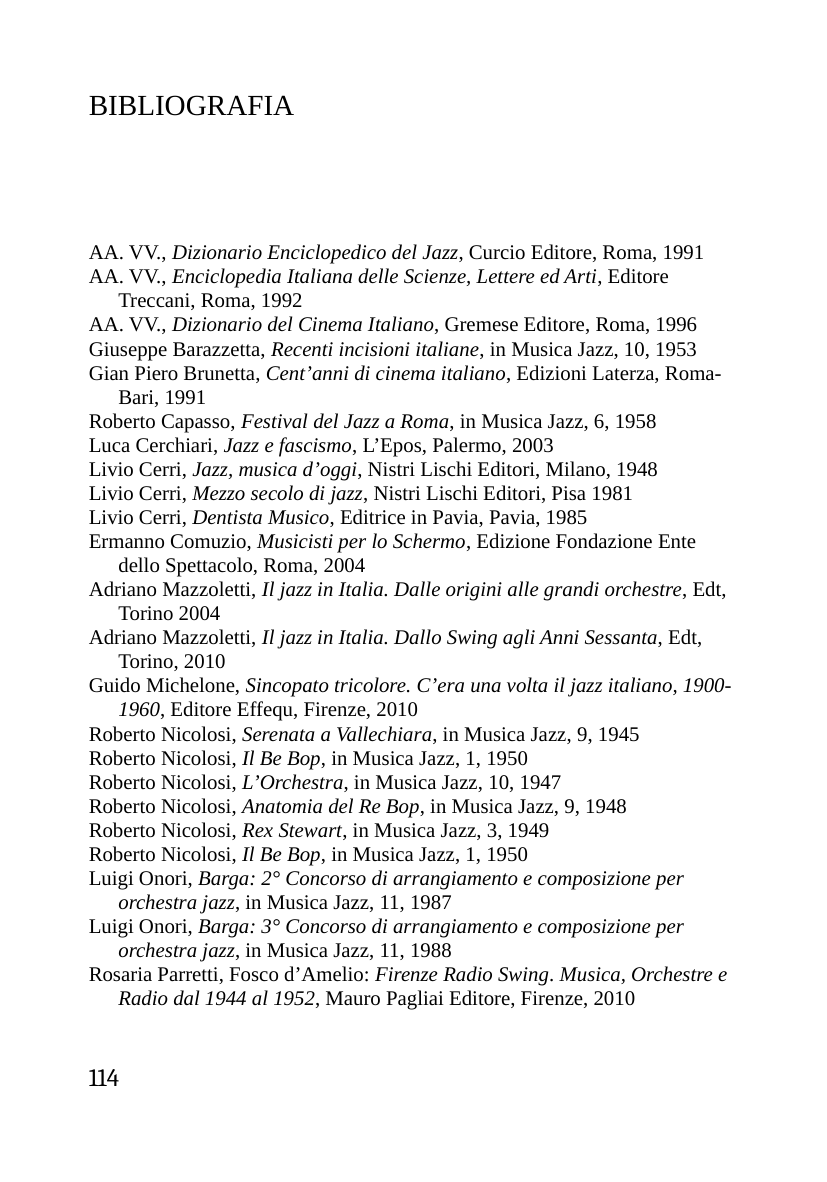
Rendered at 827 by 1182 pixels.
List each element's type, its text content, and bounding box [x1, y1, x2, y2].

text Roberto Nicolosi, Il Be Bop, in Musica Jazz, 1, 1950 [88, 842, 738, 866]
text Livio Cerri, Dentista Musico, Editrice in Pavia, Pavia, 1985 [88, 505, 738, 529]
text Roberto Nicolosi, Anatomia del Re Bop, in Musica Jazz, 9, 1948 [88, 794, 738, 818]
text Adriano Mazzoletti, Il jazz in Italia. Dalle origini alle grandi orchestre, Edt, Torino 2004 [88, 577, 738, 625]
text Gian Piero Brunetta, Cent’anni di cinema italiano, Edizioni Laterza, Roma-Bari, 1991 [88, 361, 738, 409]
text Roberto Nicolosi, Serenata a Vallechiara, in Musica Jazz, 9, 1945 [88, 721, 738, 746]
text Ermanno Comuzio, Musicisti per lo Schermo, Edizione Fondazione Ente dello Spettacolo, Roma, 2004 [88, 529, 738, 577]
text Luigi Onori, Barga: 2° Concorso di arrangiamento e composizione per orchestra jazz, in Musica Jazz, 11, 1987 [88, 866, 738, 914]
text Rosaria Parretti, Fosco d’Amelio: Firenze Radio Swing. Musica, Orchestre e Radio dal 1944 al 1952, Mauro Pagliai Editore, Firenze, 2010 [88, 962, 738, 1010]
text Roberto Capasso, Festival del Jazz a Roma, in Musica Jazz, 6, 1958 [88, 409, 738, 433]
text Roberto Nicolosi, Rex Stewart, in Musica Jazz, 3, 1949 [88, 818, 738, 842]
text AA. VV., Enciclopedia Italiana delle Scienze, Lettere ed Arti, Editore Treccani, Roma, 1992 [88, 264, 738, 312]
text Roberto Nicolosi, L’Orchestra, in Musica Jazz, 10, 1947 [88, 769, 738, 794]
text Giuseppe Barazzetta, Recenti incisioni italiane, in Musica Jazz, 10, 1953 [88, 336, 738, 361]
text AA. VV., Dizionario Enciclopedico del Jazz, Curcio Editore, Roma, 1991 [88, 240, 738, 264]
text AA. VV., Dizionario del Cinema Italiano, Gremese Editore, Roma, 1996 [88, 312, 738, 336]
text Guido Michelone, Sincopato tricolore. C’era una volta il jazz italiano, 1900-1960, Editore Effequ, Firenze, 2010 [88, 673, 738, 721]
subtitle BIBLIOGRAFIA [88, 88, 738, 122]
text Adriano Mazzoletti, Il jazz in Italia. Dallo Swing agli Anni Sessanta, Edt, Torino, 2010 [88, 625, 738, 673]
text Livio Cerri, Mezzo secolo di jazz, Nistri Lischi Editori, Pisa 1981 [88, 481, 738, 505]
text Livio Cerri, Jazz, musica d’oggi, Nistri Lischi Editori, Milano, 1948 [88, 457, 738, 481]
text Roberto Nicolosi, Il Be Bop, in Musica Jazz, 1, 1950 [88, 746, 738, 769]
text Luigi Onori, Barga: 3° Concorso di arrangiamento e composizione per orchestra jazz, in Musica Jazz, 11, 1988 [88, 914, 738, 962]
text Luca Cerchiari, Jazz e fascismo, L’Epos, Palermo, 2003 [88, 433, 738, 457]
